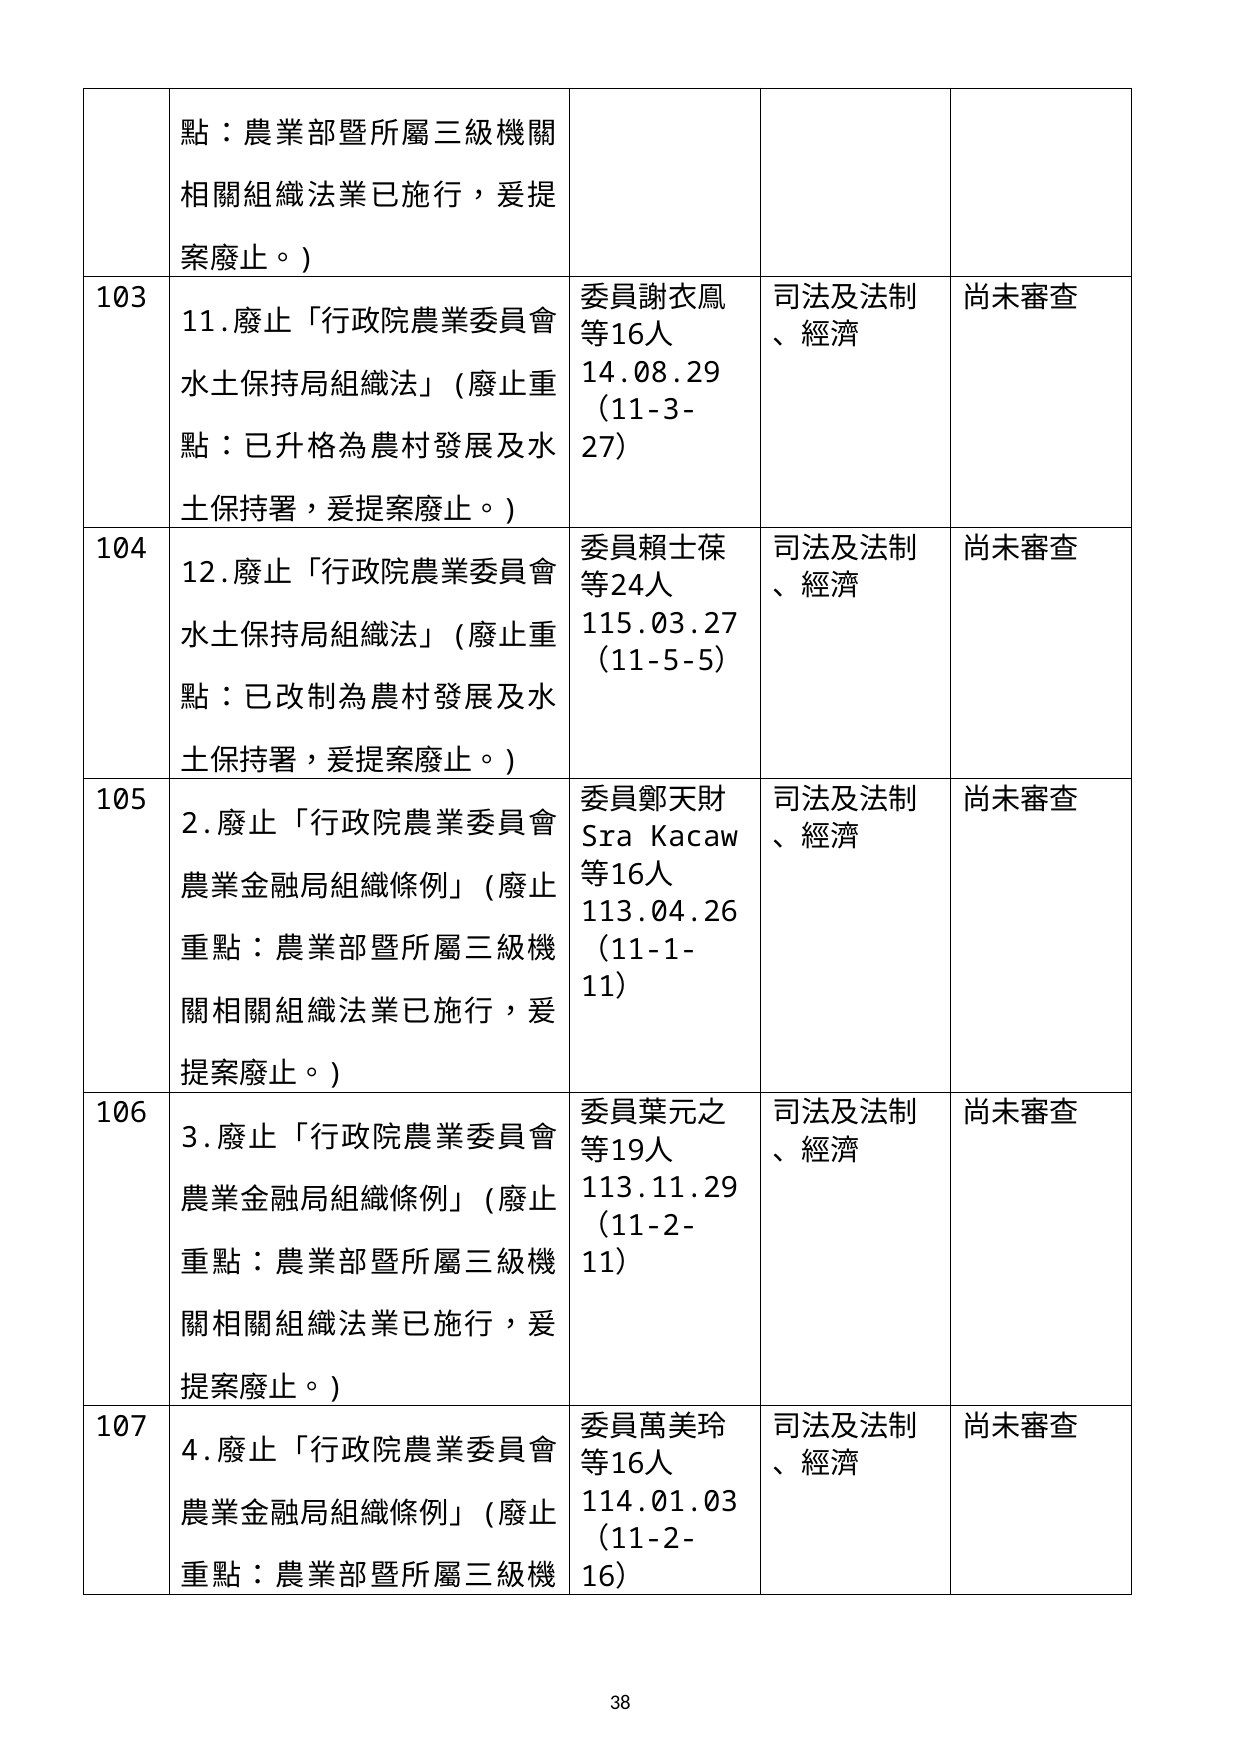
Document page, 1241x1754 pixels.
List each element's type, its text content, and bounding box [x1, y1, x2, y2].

table_cell [951, 89, 1131, 276]
table_cell 尚未審查 [951, 528, 1131, 778]
table_cell 司法及法制、經濟 [761, 1093, 950, 1405]
table_cell 104 [84, 528, 169, 778]
table_cell 2.廢止「行政院農業委員會農業金融局組織條例」(廢止重點：農業部暨所屬三級機關相關組織法業已施行，爰提案廢止。) [170, 779, 569, 1092]
table_cell 107 [84, 1406, 169, 1594]
table_cell 司法及法制、經濟 [761, 779, 950, 1092]
table_cell 11.廢止「行政院農業委員會水土保持局組織法」(廢止重點：已升格為農村發展及水土保持署，爰提案廢止。) [170, 277, 569, 527]
table_cell [84, 89, 169, 276]
table_cell 106 [84, 1093, 169, 1405]
table_cell [570, 89, 760, 276]
table_cell 4.廢止「行政院農業委員會農業金融局組織條例」(廢止重點：農業部暨所屬三級機 [170, 1406, 569, 1594]
table_cell 尚未審查 [951, 1093, 1131, 1405]
table_cell 105 [84, 779, 169, 1092]
table_cell 尚未審查 [951, 779, 1131, 1092]
table_cell 尚未審查 [951, 1406, 1131, 1594]
table_cell 103 [84, 277, 169, 527]
table_cell 點：農業部暨所屬三級機關相關組織法業已施行，爰提案廢止。) [170, 89, 569, 276]
table_cell 委員謝衣鳯 等16人 14.08.29 （11-3-27） [570, 277, 760, 527]
table_cell 委員葉元之 等19人 113.11.29 （11-2-11） [570, 1093, 760, 1405]
table_cell 尚未審查 [951, 277, 1131, 527]
table_cell 3.廢止「行政院農業委員會農業金融局組織條例」(廢止重點：農業部暨所屬三級機關相關組織法業已施行，爰提案廢止。) [170, 1093, 569, 1405]
table_cell 委員萬美玲 等16人 114.01.03 （11-2-16） [570, 1406, 760, 1594]
table_cell 委員鄭天財 Sra Kacaw 等16人 113.04.26 （11-1-11） [570, 779, 760, 1092]
table_cell 司法及法制、經濟 [761, 1406, 950, 1594]
table_cell [761, 89, 950, 276]
table_cell 司法及法制、經濟 [761, 277, 950, 527]
table_cell 委員賴士葆 等24人 115.03.27 （11-5-5） [570, 528, 760, 778]
table_cell 12.廢止「行政院農業委員會水土保持局組織法」(廢止重點：已改制為農村發展及水土保持署，爰提案廢止。) [170, 528, 569, 778]
table_cell 司法及法制、經濟 [761, 528, 950, 778]
